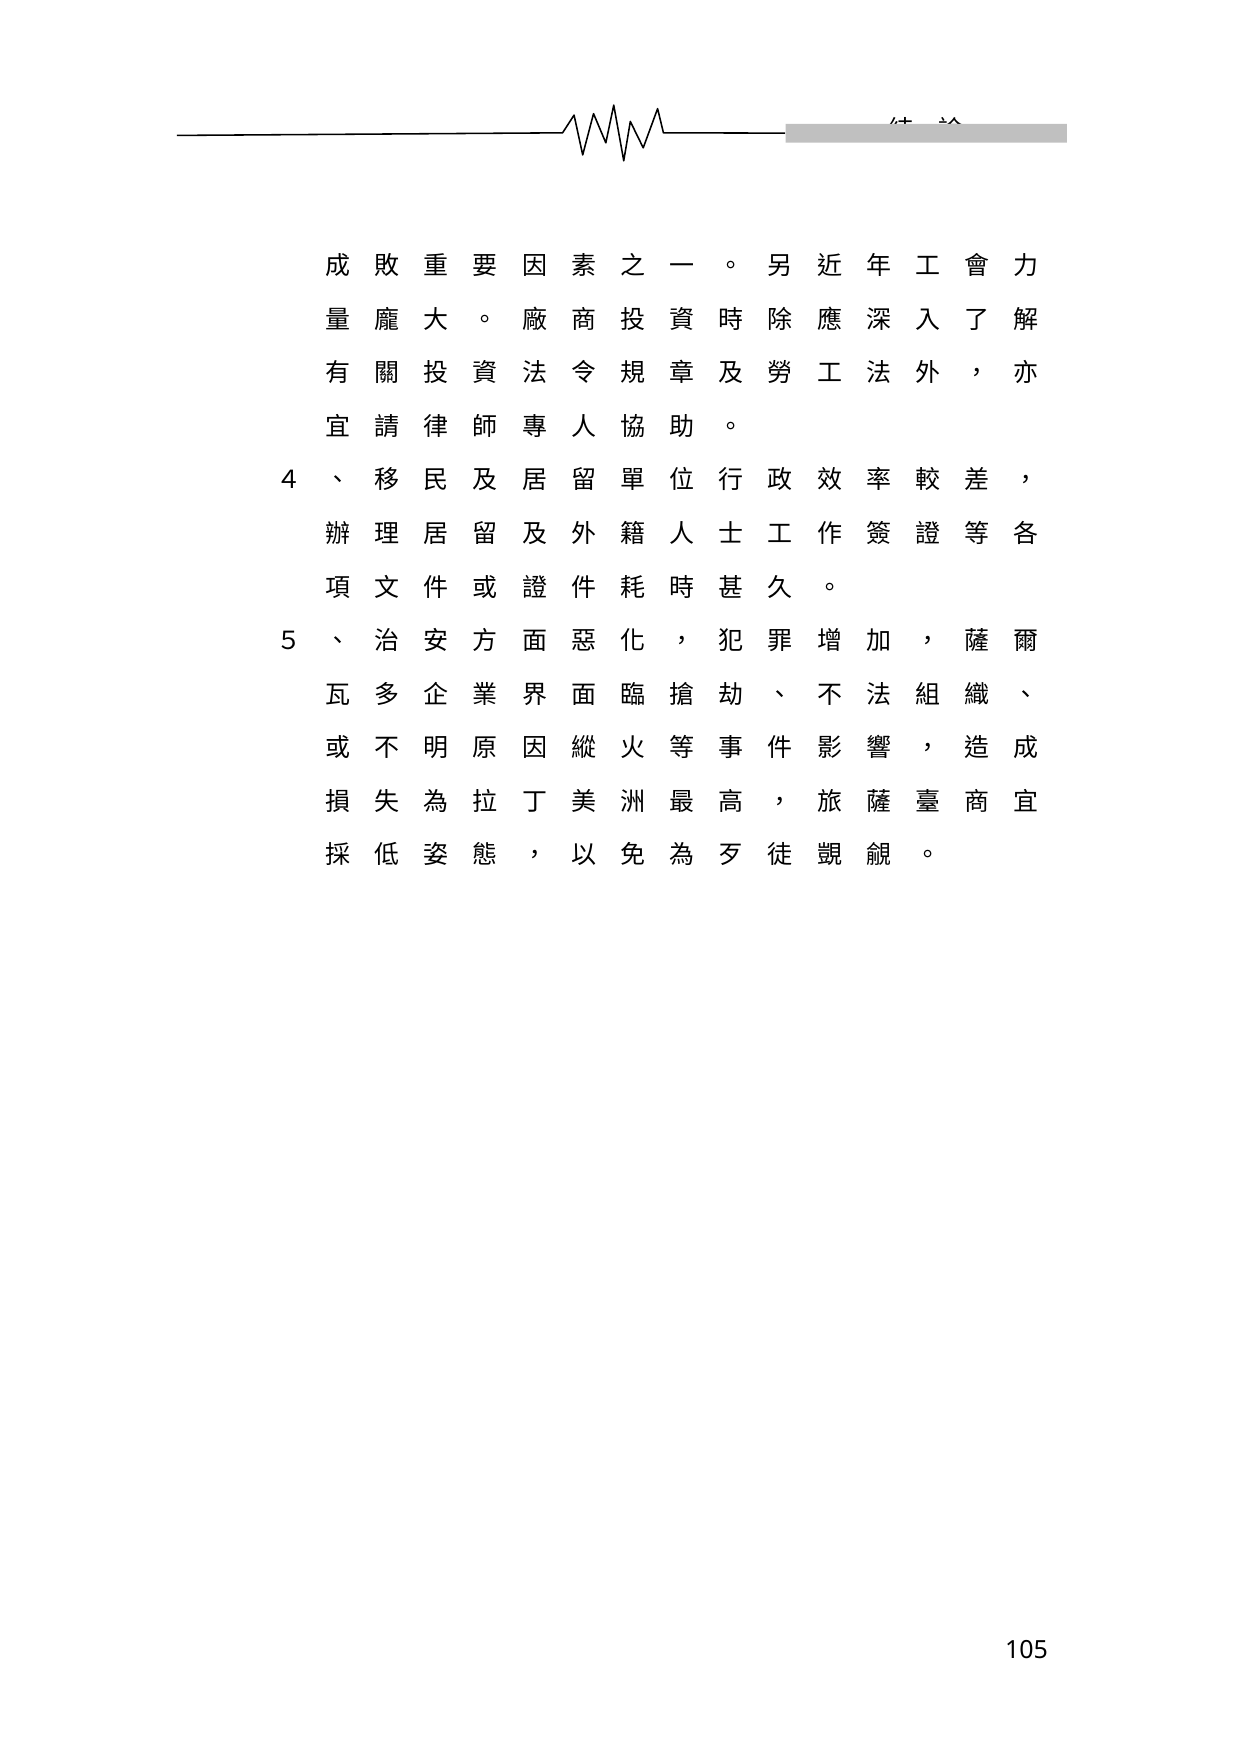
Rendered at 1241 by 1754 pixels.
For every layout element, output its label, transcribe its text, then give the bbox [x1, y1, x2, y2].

text ５、治安方面惡化，犯罪增加，薩爾瓦多企業界面臨搶劫、不法組織、或不明原因縱火等事件影響，造成損失為拉丁美洲最高，旅薩臺商宜採低姿態，以免為歹徒覬覦。 [276, 612, 1063, 880]
text ４、移民及居留單位行政效率較差，辦理居留及外籍人士工作簽證等各項文件或證件耗時甚久。 [276, 451, 1063, 612]
text 成敗重要因素之一。另近年工會力量龐大。廠商投資時除應深入了解有關投資法令規章及勞工法外，亦宜請律師專人協助。 [276, 237, 1063, 451]
